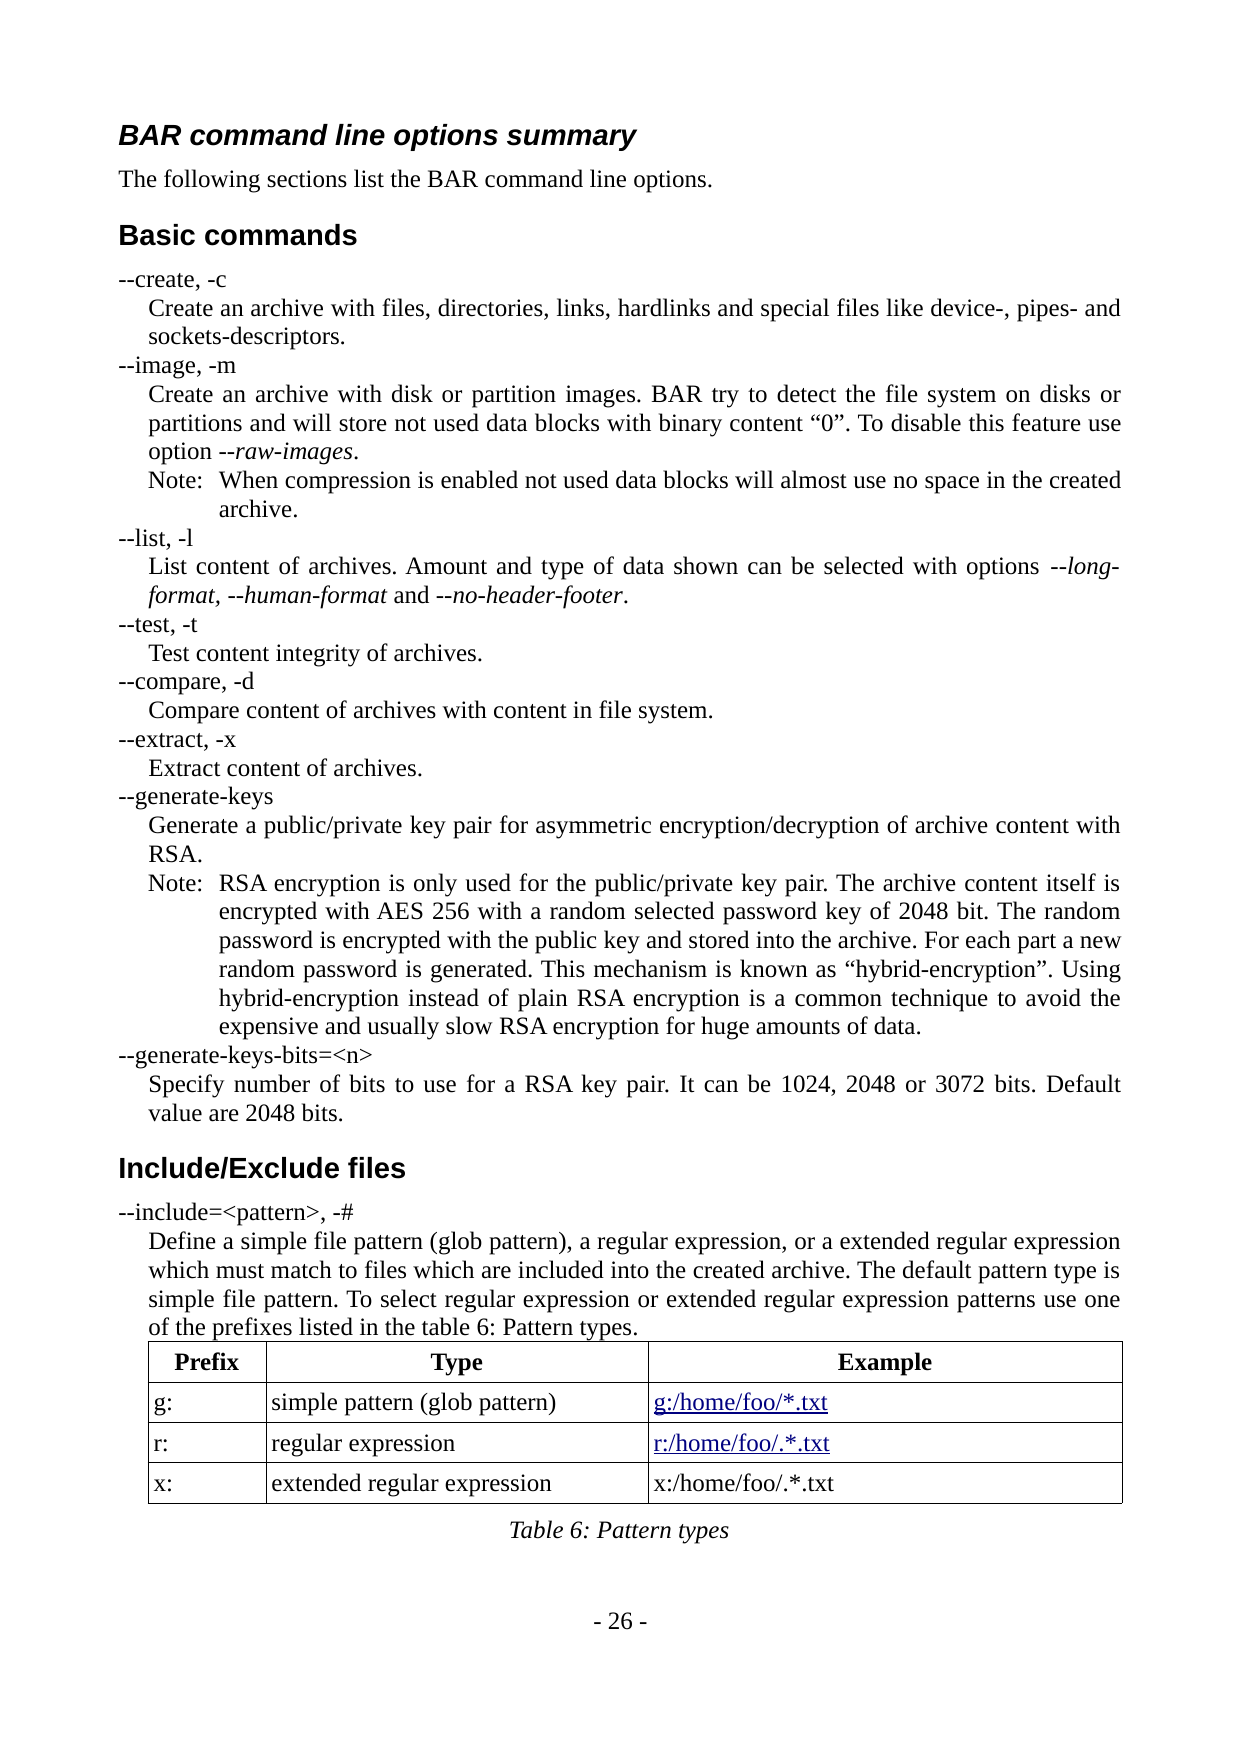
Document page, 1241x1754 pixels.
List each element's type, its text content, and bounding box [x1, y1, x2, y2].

text Create an archive with files, directories, links, hardlinks and special files like device-, pipes- and sockets-descriptors. [148, 293, 1122, 350]
table_cell g:/home/foo/*.txt [649, 1383, 1122, 1422]
table_header Type [267, 1342, 648, 1382]
table_cell regular expression [267, 1423, 648, 1462]
text Create an archive with disk or partition images. BAR try to detect the file system on disks or partitions and will store not used data blocks with binary content “0”. To disable this feature use option ‑‑raw-images. [148, 379, 1122, 465]
text Table 6: Pattern types [118, 1515, 1122, 1544]
subtitle BAR command line options summary [118, 118, 1122, 152]
text Test content integrity of archives. [148, 638, 1122, 666]
subtitle Include/Exclude files [118, 1151, 1122, 1185]
table_header Example [649, 1342, 1122, 1382]
text Generate a public/private key pair for asymmetric encryption/decryption of archive content with RSA. [148, 810, 1122, 868]
title --image, -m [118, 350, 1122, 379]
text Define a simple file pattern (glob pattern), a regular expression, or a extended regular expression which must match to files which are included into the created archive. The default pattern type is simple file pattern. To select regular expression or extended regular expression patterns use one of the prefixes listed in the table 6: Pattern types. [148, 1226, 1122, 1341]
title --extract, -x [118, 724, 1122, 753]
table_cell x:/home/foo/.*.txt [649, 1463, 1122, 1502]
text List content of archives. Amount and type of data shown can be selected with options ‑‑long-format, ‑‑human-format and ‑‑no-header-footer. [148, 551, 1122, 609]
title --list, -l [118, 523, 1122, 551]
title --compare, -d [118, 666, 1122, 695]
text Specify number of bits to use for a RSA key pair. It can be 1024, 2048 or 3072 bits. Default value are 2048 bits. [148, 1069, 1122, 1126]
subtitle Basic commands [118, 218, 1122, 251]
title --include=<pattern>, -# [118, 1197, 1122, 1226]
table_cell r: [149, 1423, 266, 1462]
table_cell g: [149, 1383, 266, 1422]
text Note: RSA encryption is only used for the public/private key pair. The archive content itself is encrypted with AES 256 with a random selected password key of 2048 bit. The random password is encrypted with the public key and stored into the archive. For each part a new random password is generated. This mechanism is known as “hybrid-encryption”. Using hybrid-encryption instead of plain RSA encryption is a common technique to avoid the expensive and usually slow RSA encryption for huge amounts of data. [148, 868, 1122, 1040]
table_cell simple pattern (glob pattern) [267, 1383, 648, 1422]
table_header Prefix [149, 1342, 266, 1382]
text The following sections list the BAR command line options. [118, 164, 1122, 193]
text Extract content of archives. [148, 753, 1122, 781]
text Note: When compression is enabled not used data blocks will almost use no space in the created archive. [148, 465, 1122, 523]
table_cell r:/home/foo/.*.txt [649, 1423, 1122, 1462]
table_cell extended regular expression [267, 1463, 648, 1502]
title --create, -c [118, 264, 1122, 293]
text Compare content of archives with content in file system. [148, 695, 1122, 724]
table_cell x: [149, 1463, 266, 1502]
title --test, -t [118, 609, 1122, 638]
title --generate-keys [118, 781, 1122, 810]
title --generate-keys-bits=<n> [118, 1040, 1122, 1069]
